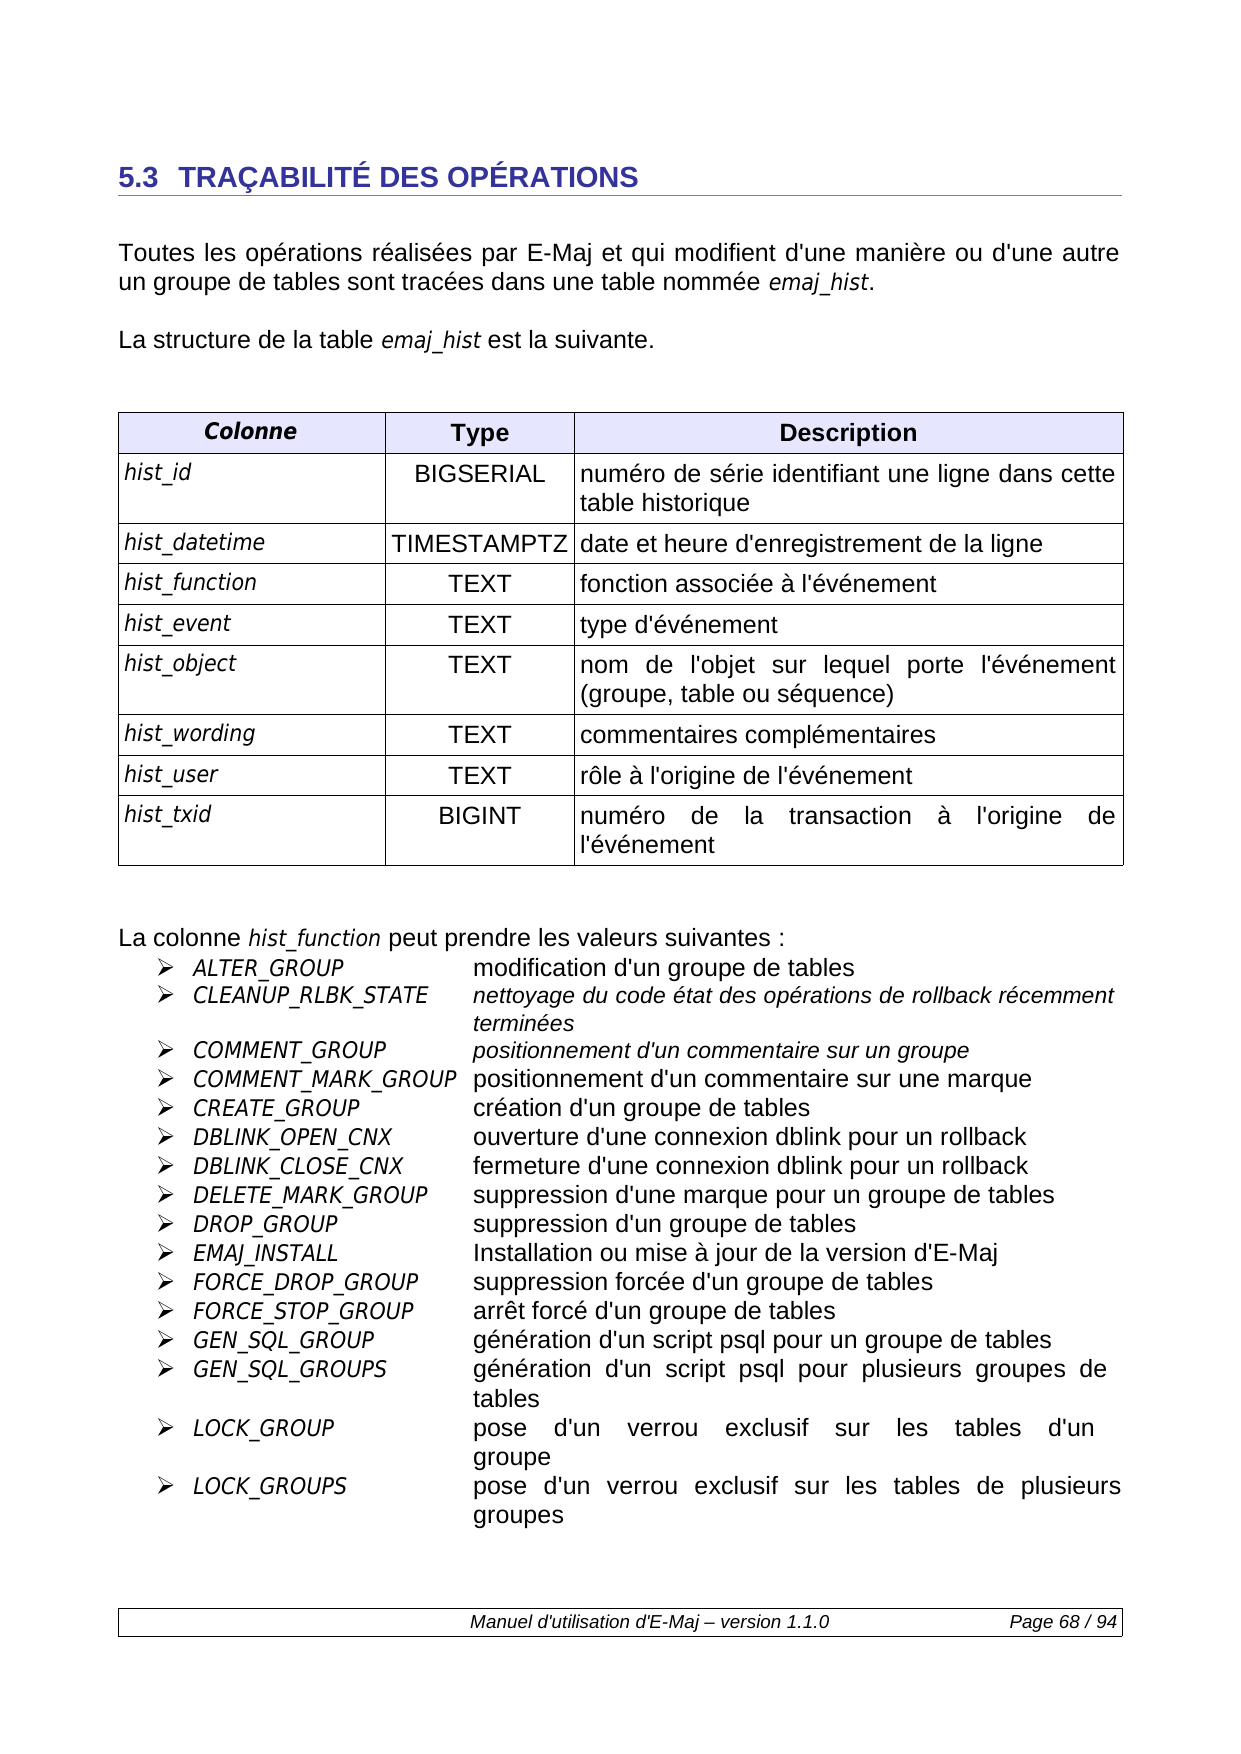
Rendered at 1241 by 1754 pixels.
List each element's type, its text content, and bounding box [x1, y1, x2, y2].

list FORCE_STOP_GROUP arrêt forcé d'un groupe de tables [156, 1296, 1122, 1325]
text Toutes les opérations réalisées par E-Maj et qui modifient d'une manière ou d'une autre un groupe de tables sont tracées dans une table nommée emaj_hist. [118, 238, 1122, 296]
table_cell date et heure d'enregistrement de la ligne [575, 524, 1123, 563]
list DBLINK_CLOSE_CNX fermeture d'une connexion dblink pour un rollback [156, 1151, 1122, 1180]
table_header Colonne [119, 413, 385, 453]
table_cell BIGSERIAL [386, 454, 574, 523]
list COMMENT_MARK_GROUP positionnement d'un commentaire sur une marque [156, 1064, 1122, 1093]
table_cell hist_event [119, 605, 385, 644]
table_cell TEXT [386, 646, 574, 714]
table_cell hist_id [119, 454, 385, 523]
table_cell TEXT [386, 756, 574, 795]
table_cell nom de l'objet sur lequel porte l'événement (groupe, table ou séquence) [575, 646, 1123, 714]
list GEN_SQL_GROUP génération d'un script psql pour un groupe de tables [156, 1325, 1122, 1354]
list COMMENT_GROUP positionnement d'un commentaire sur un groupe [156, 1036, 1122, 1064]
table_cell hist_txid [119, 796, 385, 865]
table_cell rôle à l'origine de l'événement [575, 756, 1123, 795]
list FORCE_DROP_GROUP suppression forcée d'un groupe de tables [156, 1267, 1122, 1296]
list GEN_SQL_GROUPS génération d'un script psql pour plusieurs groupes de tables [156, 1354, 1122, 1412]
table_header Description [575, 413, 1123, 453]
list LOCK_GROUP pose d'un verrou exclusif sur les tables d'un groupe [156, 1412, 1122, 1471]
table_cell TEXT [386, 605, 574, 644]
list ALTER_GROUP modification d'un groupe de tables [156, 952, 1122, 981]
list EMAJ_INSTALL Installation ou mise à jour de la version d'E-Maj [156, 1238, 1122, 1267]
list LOCK_GROUPS pose d'un verrou exclusif sur les tables de plusieurs groupes [156, 1471, 1122, 1529]
table_cell numéro de série identifiant une ligne dans cette table historique [575, 454, 1123, 523]
table_cell TIMESTAMPTZ [386, 524, 574, 563]
table_cell hist_object [119, 646, 385, 714]
table_cell numéro de la transaction à l'origine de l'événement [575, 796, 1123, 865]
table_cell TEXT [386, 564, 574, 604]
text La structure de la table emaj_hist est la suivante. [118, 325, 1122, 354]
table_cell type d'événement [575, 605, 1123, 644]
list DELETE_MARK_GROUP suppression d'une marque pour un groupe de tables [156, 1180, 1122, 1209]
list DBLINK_OPEN_CNX ouverture d'une connexion dblink pour un rollback [156, 1122, 1122, 1151]
list CREATE_GROUP création d'un groupe de tables [156, 1093, 1122, 1122]
subtitle Traçabilité des opérations [118, 160, 1122, 195]
text La colonne hist_function peut prendre les valeurs suivantes : [118, 923, 1122, 952]
table_cell commentaires complémentaires [575, 715, 1123, 755]
list DROP_GROUP suppression d'un groupe de tables [156, 1209, 1122, 1238]
table_header Type [386, 413, 574, 453]
table_cell hist_datetime [119, 524, 385, 563]
table_cell TEXT [386, 715, 574, 755]
table_cell BIGINT [386, 796, 574, 865]
list CLEANUP_RLBK_STATE nettoyage du code état des opérations de rollback récemment terminées [156, 981, 1122, 1036]
table_cell hist_function [119, 564, 385, 604]
table_cell fonction associée à l'événement [575, 564, 1123, 604]
table_cell hist_user [119, 756, 385, 795]
table_cell hist_wording [119, 715, 385, 755]
